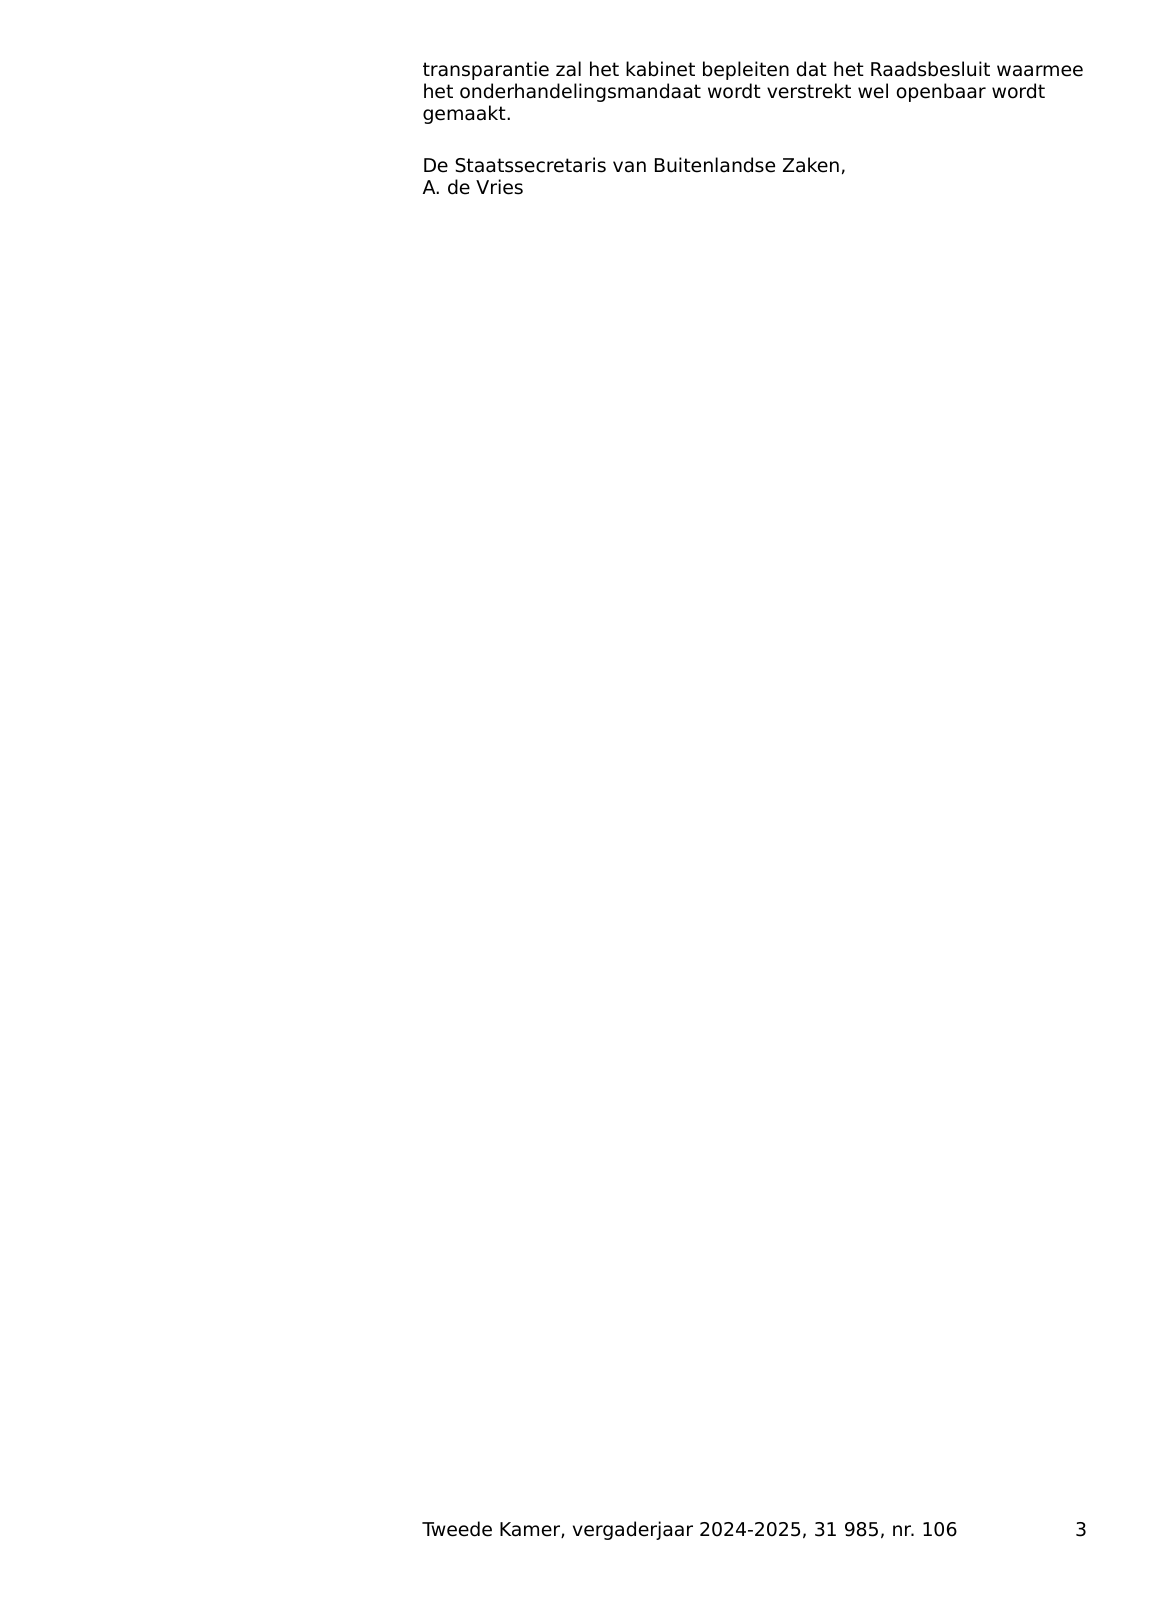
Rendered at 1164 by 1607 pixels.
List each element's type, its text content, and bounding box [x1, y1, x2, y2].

text transparantie zal het kabinet bepleiten dat het Raadsbesluit waarmee het onderhandelingsmandaat wordt verstrekt wel openbaar wordt gemaakt. [422, 59, 1087, 125]
text De Staatssecretaris van Buitenlandse Zaken, A. de Vries [422, 155, 1087, 199]
